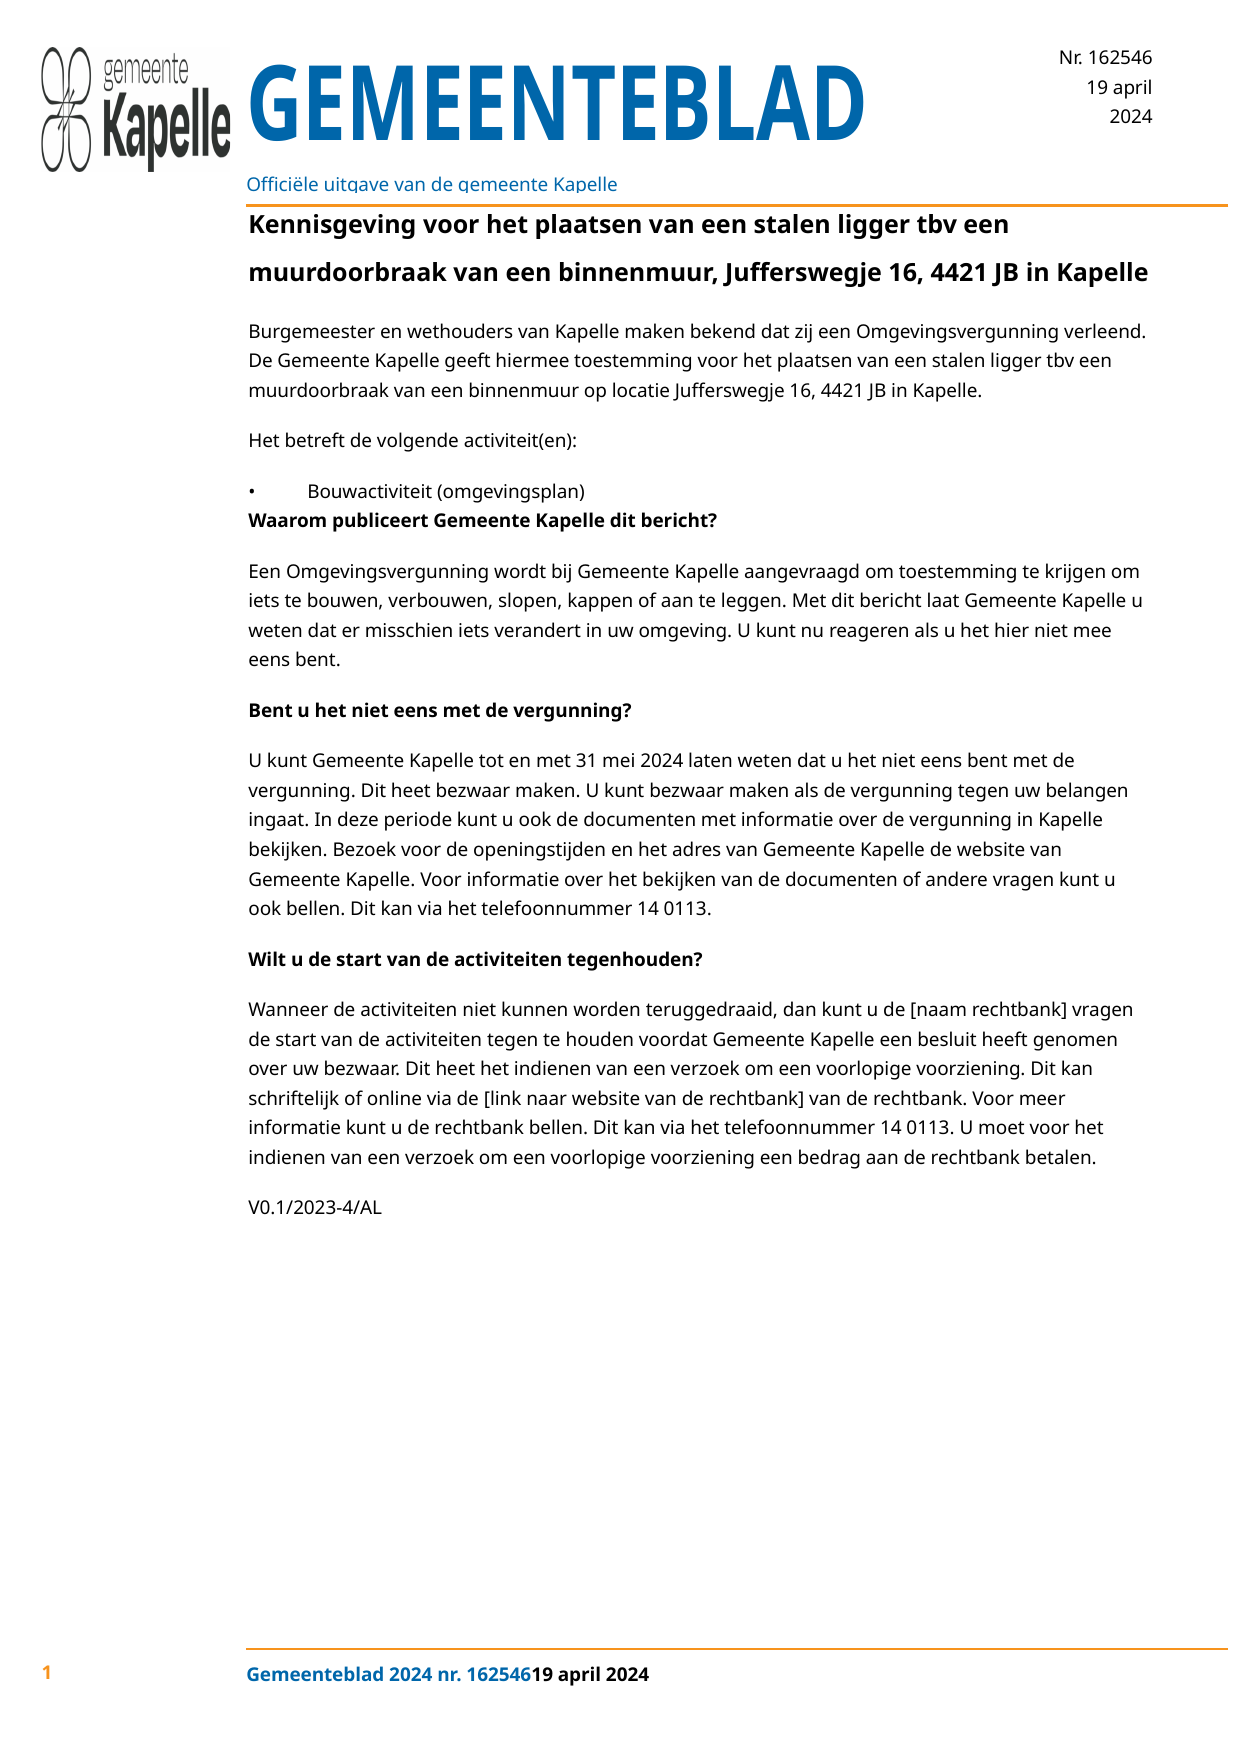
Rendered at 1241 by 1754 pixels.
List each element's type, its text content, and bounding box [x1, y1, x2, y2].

list Bouwactiviteit (omgevingsplan) [248, 478, 1152, 504]
text Burgemeester en wethouders van Kapelle maken bekend dat zij een Omgevingsvergunning verleend. De Gemeente Kapelle geeft hiermee toestemming voor het plaatsen van een stalen ligger tbv een muurdoorbraak van een binnenmuur op locatie Jufferswegje 16, 4421 JB in Kapelle. [248, 318, 1152, 403]
text Wanneer de activiteiten niet kunnen worden teruggedraaid, dan kunt u de [naam rechtbank] vragen de start van de activiteiten tegen te houden voordat Gemeente Kapelle een besluit heeft genomen over uw bezwaar. Dit heet het indienen van een verzoek om een voorlopige voorziening. Dit kan schriftelijk of online via de [link naar website van de rechtbank] van de rechtbank. Voor meer informatie kunt u de rechtbank bellen. Dit kan via het telefoonnummer 14 0113. U moet voor het indienen van een verzoek om een voorlopige voorziening een bedrag aan de rechtbank betalen. [248, 996, 1152, 1170]
text V0.1/2023-4/AL [248, 1194, 1152, 1220]
text Het betreft de volgende activiteit(en): [248, 427, 1152, 453]
text Wilt u de start van de activiteiten tegenhouden? [248, 946, 1152, 972]
text Bent u het niet eens met de vergunning? [248, 697, 1152, 723]
text Een Omgevingsvergunning wordt bij Gemeente Kapelle aangevraagd om toestemming te krijgen om iets te bouwen, verbouwen, slopen, kappen of aan te leggen. Met dit bericht laat Gemeente Kapelle u weten dat er misschien iets verandert in uw omgeving. U kunt nu reageren als u het hier niet mee eens bent. [248, 558, 1152, 672]
text Kennisgeving voor het plaatsen van een stalen ligger tbv een muurdoorbraak van een binnenmuur, Jufferswegje 16, 4421 JB in Kapelle [248, 207, 1152, 288]
text Waarom publiceert Gemeente Kapelle dit bericht? [248, 507, 1152, 533]
text U kunt Gemeente Kapelle tot en met 31 mei 2024 laten weten dat u het niet eens bent met de vergunning. Dit heet bezwaar maken. U kunt bezwaar maken als de vergunning tegen uw belangen ingaat. In deze periode kunt u ook de documenten met informatie over de vergunning in Kapelle bekijken. Bezoek voor de openingstijden en het adres van Gemeente Kapelle de website van Gemeente Kapelle. Voor informatie over het bekijken van de documenten of andere vragen kunt u ook bellen. Dit kan via het telefoonnummer 14 0113. [248, 747, 1152, 921]
picture [41, 47, 231, 172]
